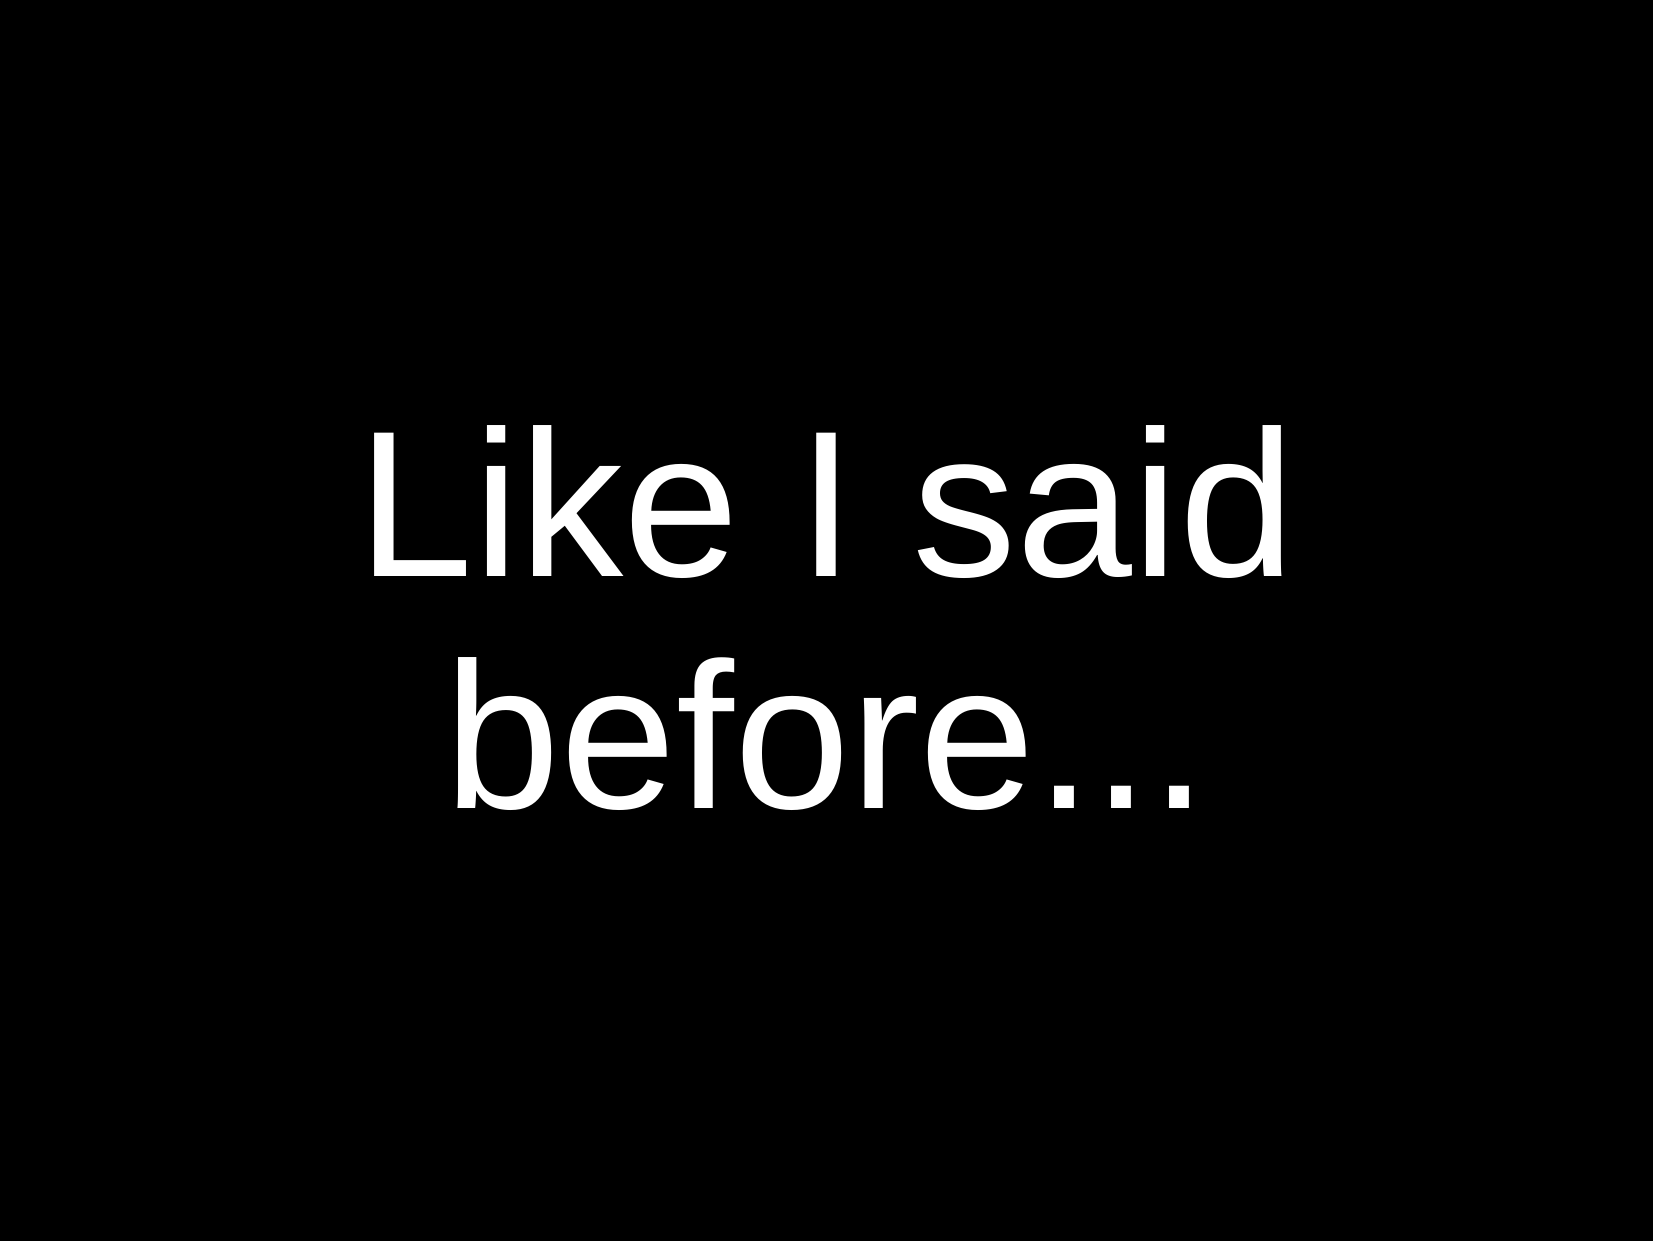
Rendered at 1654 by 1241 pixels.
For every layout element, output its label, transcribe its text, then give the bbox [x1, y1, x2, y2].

title Like I said before... [82, 101, 1571, 1140]
